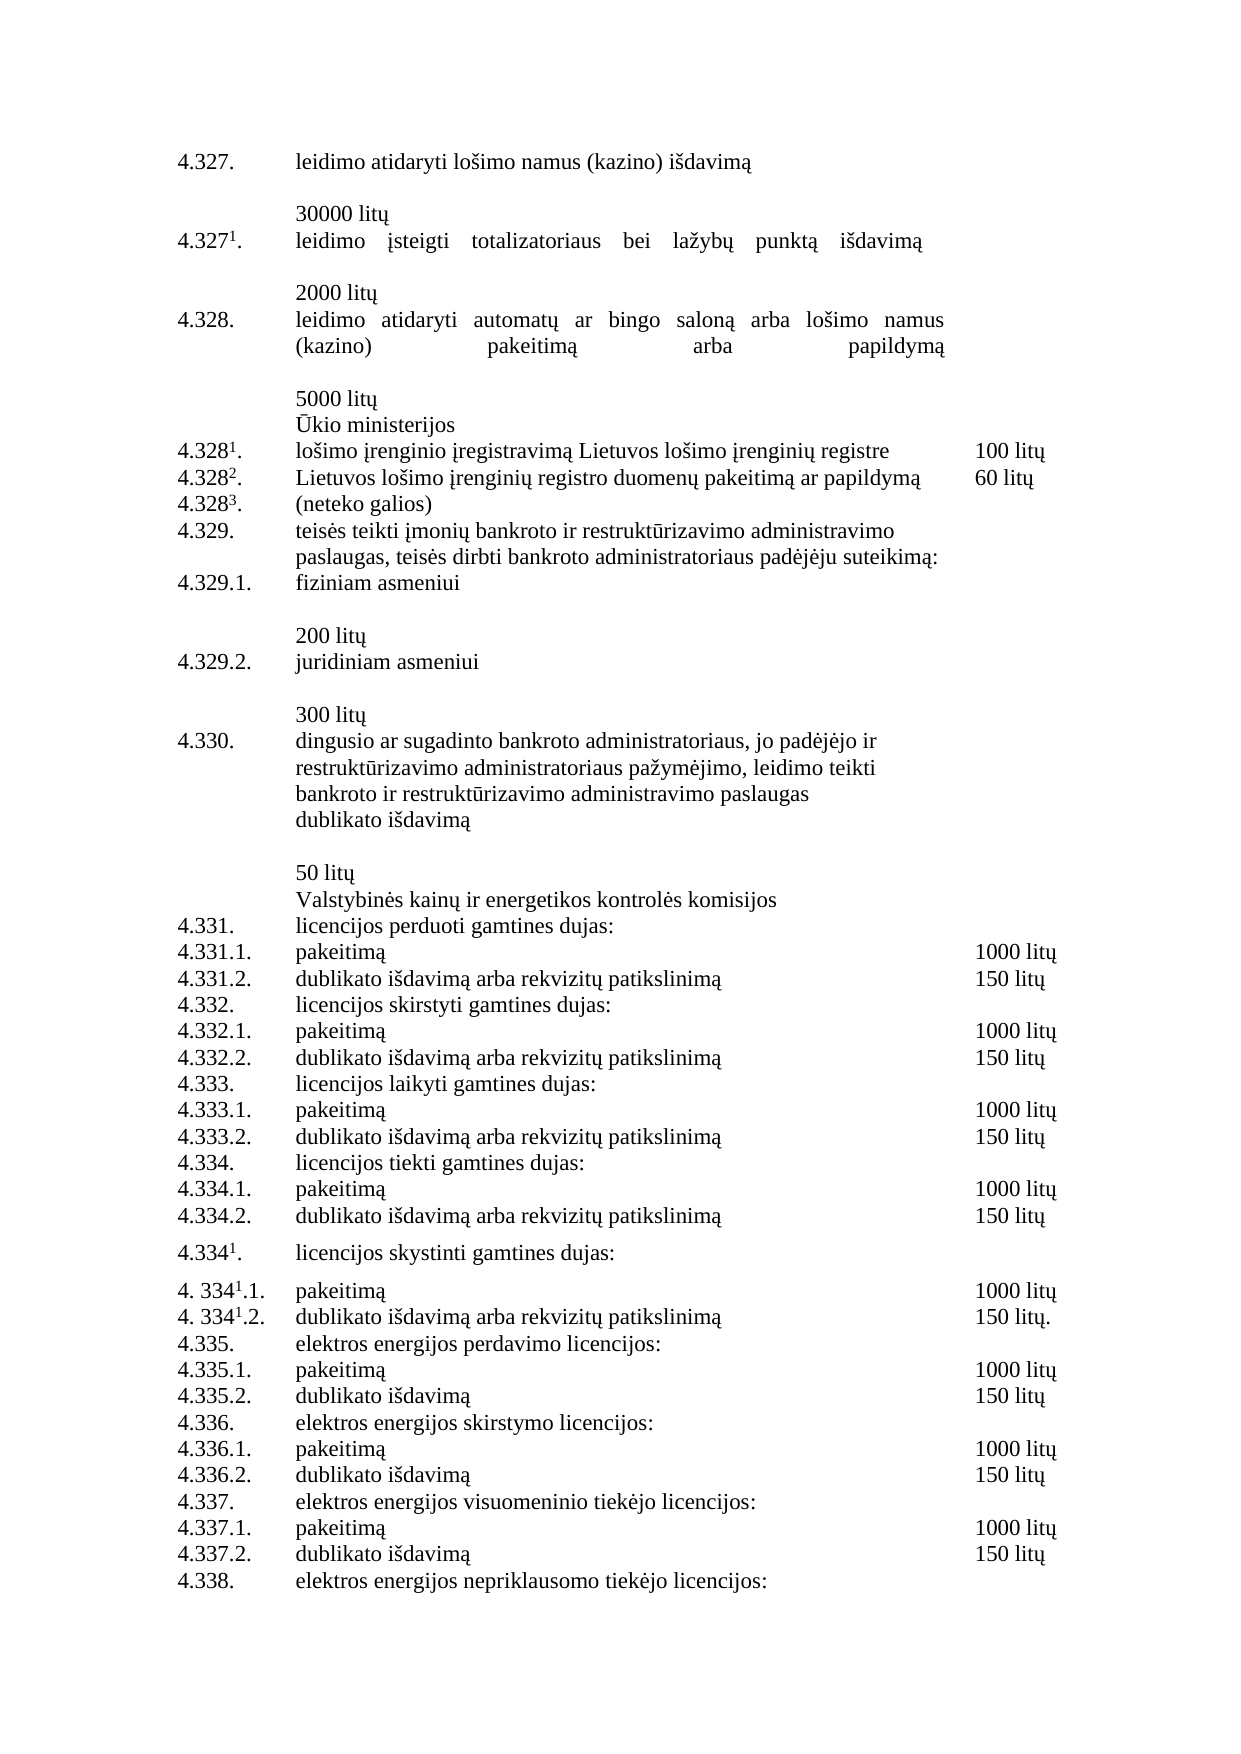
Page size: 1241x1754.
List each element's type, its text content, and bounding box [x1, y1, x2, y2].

text 4.331.2. dublikato išdavimą arba rekvizitų patikslinimą 150 litų [177, 965, 1122, 991]
text 4.335.2. dublikato išdavimą 150 litų [177, 1382, 1122, 1409]
text 4.3281. lošimo įrenginio įregistravimą Lietuvos lošimo įrenginių registre 100 litų [177, 438, 1122, 464]
text 4.334.1. pakeitimą 1000 litų [177, 1176, 1122, 1202]
text bankroto ir restruktūrizavimo administravimo paslaugas [220, 780, 1122, 807]
text 4.338. elektros energijos nepriklausomo tiekėjo licencijos: [177, 1567, 1122, 1593]
text 4.330. dingusio ar sugadinto bankroto administratoriaus, jo padėjėjo ir [177, 727, 1122, 754]
text dublikato išdavimą 50 litų [177, 807, 945, 886]
text 4.329.1. fiziniam asmeniui 200 litų [177, 569, 945, 648]
text Valstybinės kainų ir energetikos kontrolės komisijos [177, 886, 945, 912]
text restruktūrizavimo administratoriaus pažymėjimo, leidimo teikti [177, 754, 1122, 780]
text 4.337.2. dublikato išdavimą 150 litų [177, 1540, 1122, 1567]
text 4.336. elektros energijos skirstymo licencijos: [177, 1409, 1122, 1435]
text 4.336.2. dublikato išdavimą 150 litų [177, 1461, 1122, 1488]
text 4. 3341.1. pakeitimą 1000 litų [177, 1266, 1122, 1303]
text 4.329.2. juridiniam asmeniui 300 litų [177, 648, 945, 727]
text 4.331.1. pakeitimą 1000 litų [177, 938, 1122, 965]
text 4.331. licencijos perduoti gamtines dujas: [177, 912, 1122, 938]
text 4.334. licencijos tiekti gamtines dujas: [177, 1149, 1122, 1176]
text 4.328. leidimo atidaryti automatų ar bingo saloną arba lošimo namus (kazino) pakeitimą arba papildymą 5000 litų [177, 306, 945, 411]
text 4.333.2. dublikato išdavimą arba rekvizitų patikslinimą 150 litų [177, 1123, 1122, 1149]
text 4.3271. leidimo įsteigti totalizatoriaus bei lažybų punktą išdavimą 2000 litų [177, 227, 945, 306]
text 4.334.2. dublikato išdavimą arba rekvizitų patikslinimą 150 litų [177, 1202, 1122, 1228]
text 4.329. teisės teikti įmonių bankroto ir restruktūrizavimo administravimo paslaugas, teisės dirbti bankroto administratoriaus padėjėju suteikimą: [177, 517, 945, 569]
text 4.336.1. pakeitimą 1000 litų [177, 1435, 1122, 1461]
text 4.337. elektros energijos visuomeninio tiekėjo licencijos: [177, 1488, 1122, 1514]
text 4.3341. licencijos skystinti gamtines dujas: [177, 1228, 1122, 1266]
text 4.333. licencijos laikyti gamtines dujas: [177, 1070, 1122, 1096]
text 4.335.1. pakeitimą 1000 litų [177, 1356, 1122, 1382]
text 4.332. licencijos skirstyti gamtines dujas: [177, 991, 1122, 1017]
text Ūkio ministerijos [177, 411, 945, 438]
text 4.332.1. pakeitimą 1000 litų [177, 1017, 1122, 1044]
text 4.327. leidimo atidaryti lošimo namus (kazino) išdavimą 30000 litų [177, 148, 945, 227]
text 4. 3341.2. dublikato išdavimą arba rekvizitų patikslinimą 150 litų. [177, 1303, 1122, 1329]
text 4.3283. (neteko galios) [177, 490, 945, 517]
text 4.3282. Lietuvos lošimo įrenginių registro duomenų pakeitimą ar papildymą 60 litų [177, 464, 1122, 490]
text 4.332.2. dublikato išdavimą arba rekvizitų patikslinimą 150 litų [177, 1044, 1122, 1070]
text 4.333.1. pakeitimą 1000 litų [177, 1096, 1122, 1123]
text 4.337.1. pakeitimą 1000 litų [177, 1514, 1122, 1540]
text 4.335. elektros energijos perdavimo licencijos: [177, 1329, 1122, 1356]
